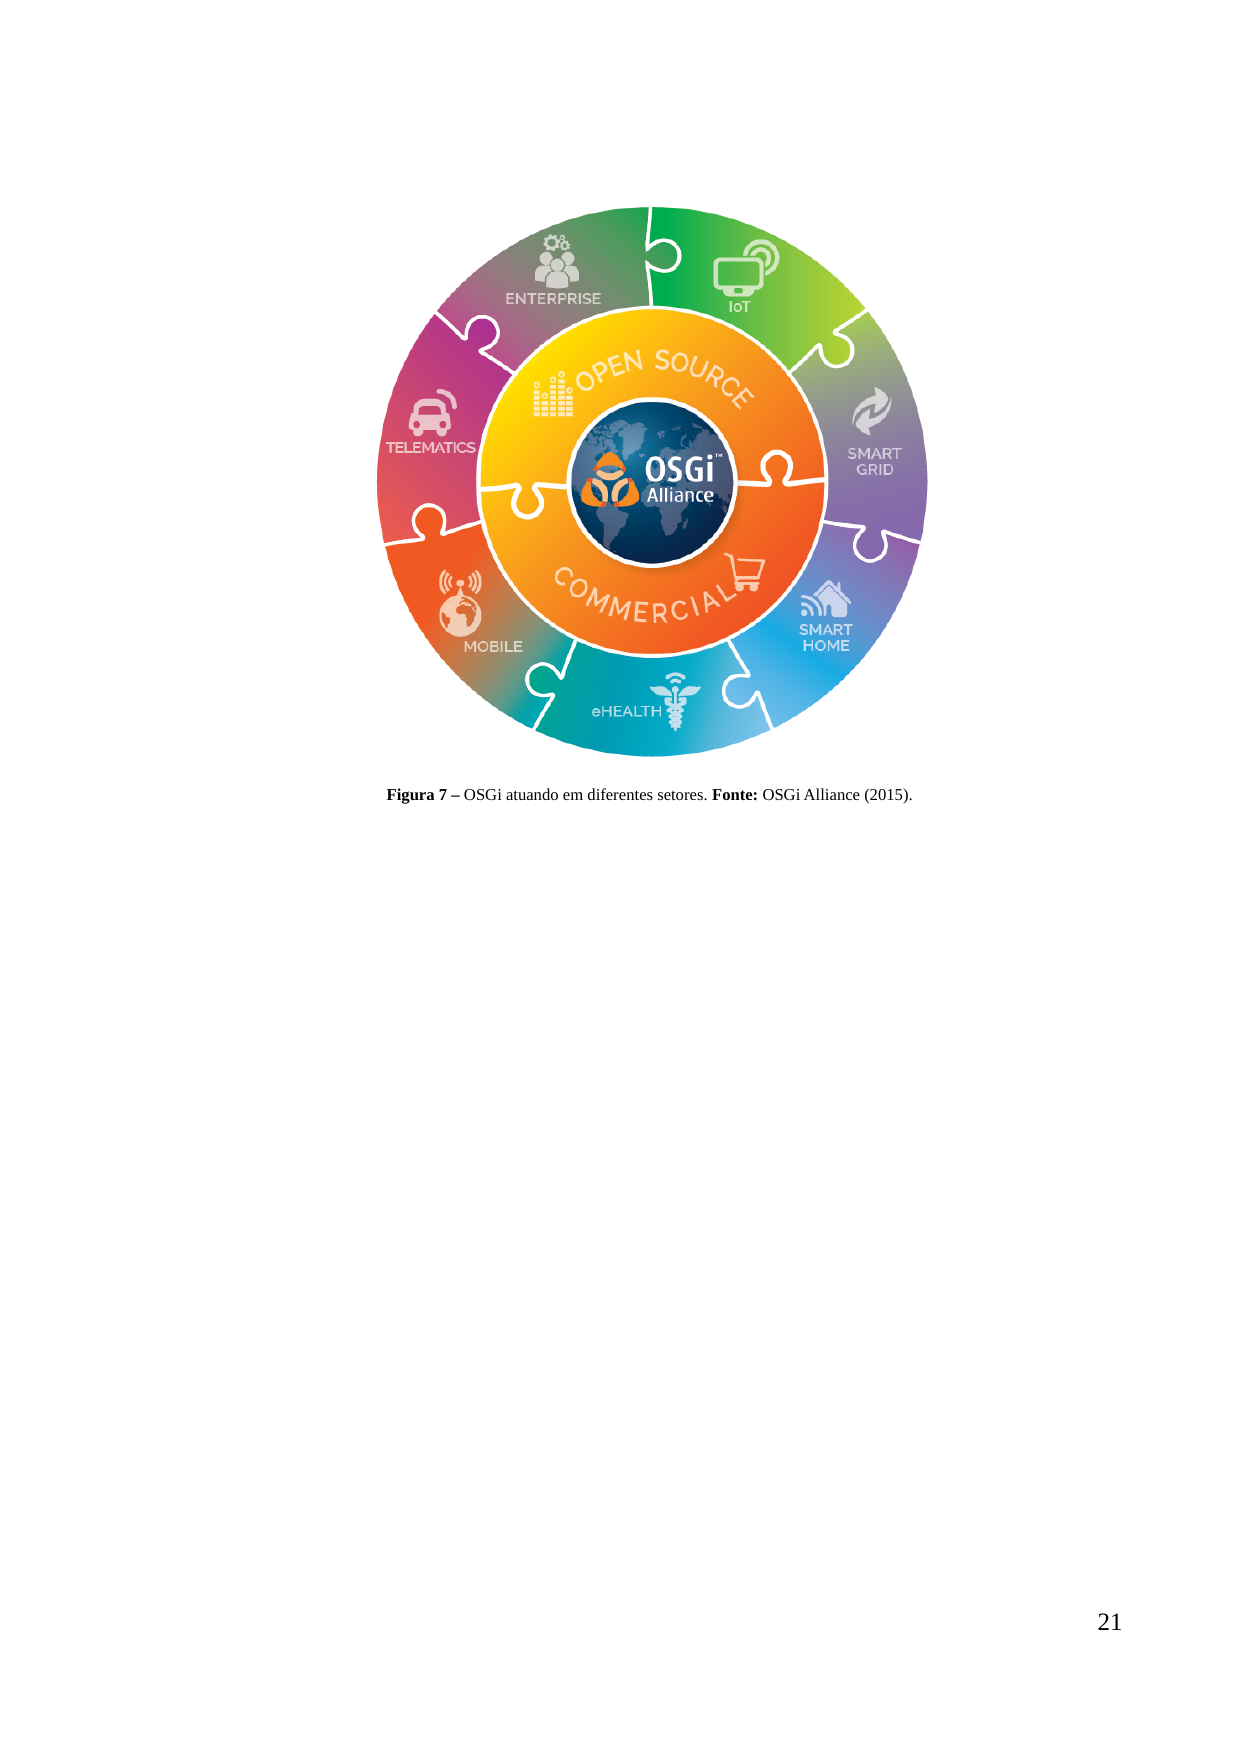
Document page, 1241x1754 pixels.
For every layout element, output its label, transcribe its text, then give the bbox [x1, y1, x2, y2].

text Figura 7 – OSGi atuando em diferentes setores. Fonte: OSGi Alliance (2015). [340, 785, 959, 804]
picture [340, 177, 960, 785]
